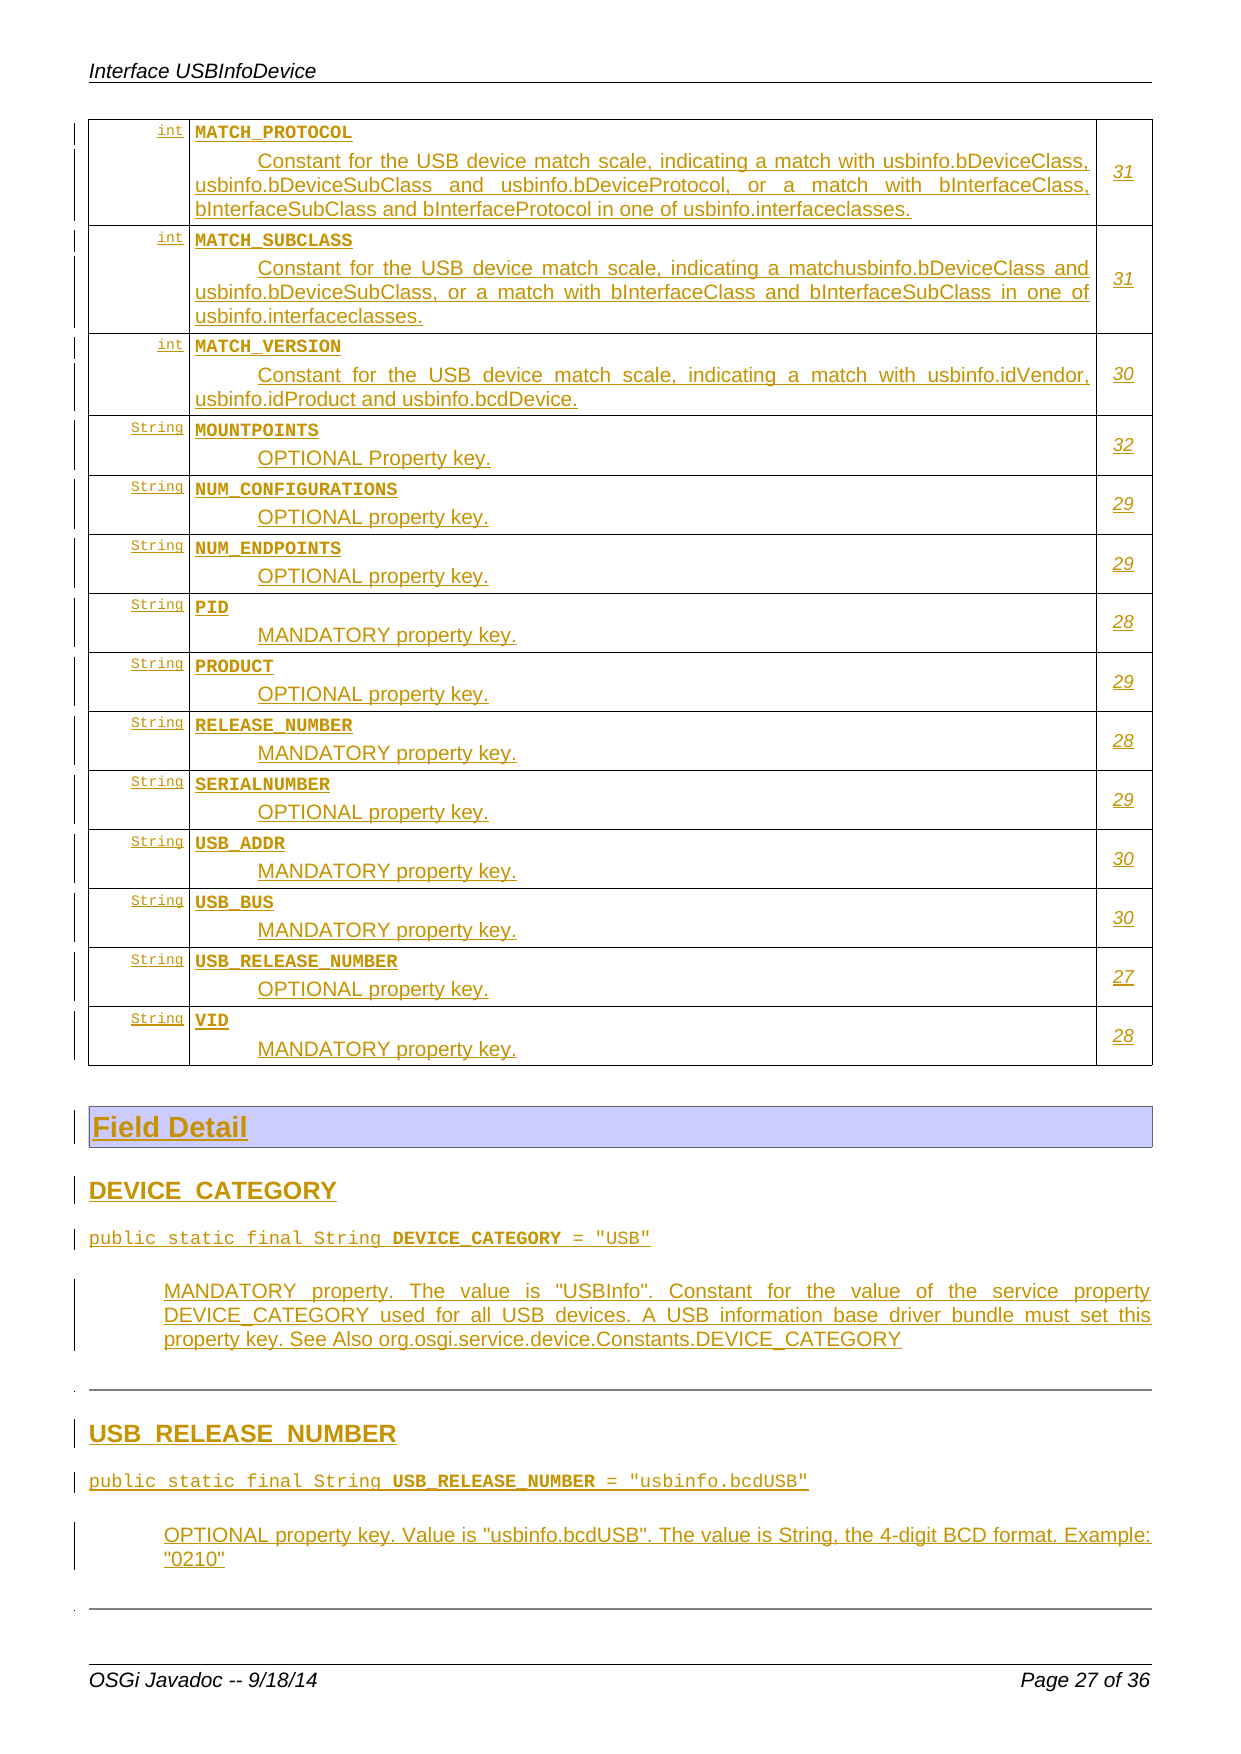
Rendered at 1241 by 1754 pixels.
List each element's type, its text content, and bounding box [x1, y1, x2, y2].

text property key. See Also org.osgi.service.device.Constants.DEVICE_CATEGORY [163, 1325, 1152, 1351]
subtitle Field Detail [90, 1107, 1152, 1147]
table_cell 27 [1097, 948, 1152, 1006]
table_cell 28 [1097, 712, 1152, 770]
subtitle USB_RELEASE_NUMBER [88, 1419, 1152, 1448]
table_cell VID MANDATORY property key. [190, 1007, 1096, 1065]
table_cell MOUNTPOINTS OPTIONAL Property key. [190, 416, 1096, 474]
table_cell 30 [1097, 830, 1152, 888]
table_cell 31 [1097, 226, 1152, 332]
table_cell 30 [1097, 334, 1152, 415]
table_cell 28 [1097, 594, 1152, 652]
table_cell String [89, 653, 189, 711]
table_cell MATCH_SUBCLASS Constant for the USB device match scale, indicating a matchusbinfo.bDeviceClass and usbinfo.bDeviceSubClass, or a match with bInterfaceClass and bInterfaceSubClass in one of usbinfo.interfaceclasses. [190, 226, 1096, 332]
table_cell SERIALNUMBER OPTIONAL property key. [190, 771, 1096, 829]
table_cell 29 [1097, 771, 1152, 829]
table_cell String [89, 830, 189, 888]
subtitle DEVICE_CATEGORY [88, 1176, 1152, 1204]
table_cell MATCH_VERSION Constant for the USB device match scale, indicating a match with usbinfo.idVendor, usbinfo.idProduct and usbinfo.bcdDevice. [190, 334, 1096, 415]
table_cell USB_BUS MANDATORY property key. [190, 889, 1096, 947]
table_cell 30 [1097, 889, 1152, 947]
table_cell String [89, 712, 189, 770]
table_cell String [89, 535, 189, 593]
table_cell String [89, 948, 189, 1006]
text MANDATORY property. The value is "USBInfo". Constant for the value of the service property DEVICE_CATEGORY used for all USB devices. A USB information base driver bundle must set this [163, 1279, 1152, 1324]
text public static final String USB_RELEASE_NUMBER = "usbinfo.bcdUSB" [88, 1472, 1152, 1493]
table_cell String [89, 594, 189, 652]
table_cell String [89, 416, 189, 474]
table_cell 29 [1097, 476, 1152, 533]
table_cell RELEASE_NUMBER MANDATORY property key. [190, 712, 1096, 770]
table_cell NUM_ENDPOINTS OPTIONAL property key. [190, 535, 1096, 593]
table_cell int [89, 334, 189, 415]
table_cell 29 [1097, 535, 1152, 593]
text OPTIONAL property key. Value is "usbinfo.bcdUSB". The value is String, the 4-digit BCD format. Example: [163, 1522, 1152, 1543]
table_cell String [89, 889, 189, 947]
table_cell PRODUCT OPTIONAL property key. [190, 653, 1096, 711]
text "0210" [163, 1544, 1152, 1570]
table_cell MATCH_PROTOCOL Constant for the USB device match scale, indicating a match with usbinfo.bDeviceClass, usbinfo.bDeviceSubClass and usbinfo.bDeviceProtocol, or a match with bInterfaceClass, bInterfaceSubClass and bInterfaceProtocol in one of usbinfo.interfaceclasses. [190, 120, 1096, 225]
table_cell int [89, 226, 189, 332]
table_cell String [89, 476, 189, 533]
table_cell USB_RELEASE_NUMBER OPTIONAL property key. [190, 948, 1096, 1006]
table_cell 28 [1097, 1007, 1152, 1065]
table_cell String [89, 1007, 189, 1065]
table_cell PID MANDATORY property key. [190, 594, 1096, 652]
table_cell NUM_CONFIGURATIONS OPTIONAL property key. [190, 476, 1096, 533]
table_cell 31 [1097, 120, 1152, 225]
table_cell String [89, 771, 189, 829]
text public static final String DEVICE_CATEGORY = "USB" [88, 1228, 1152, 1250]
table_cell int [89, 120, 189, 225]
table_cell 32 [1097, 416, 1152, 474]
table_cell 29 [1097, 653, 1152, 711]
table_cell USB_ADDR MANDATORY property key. [190, 830, 1096, 888]
